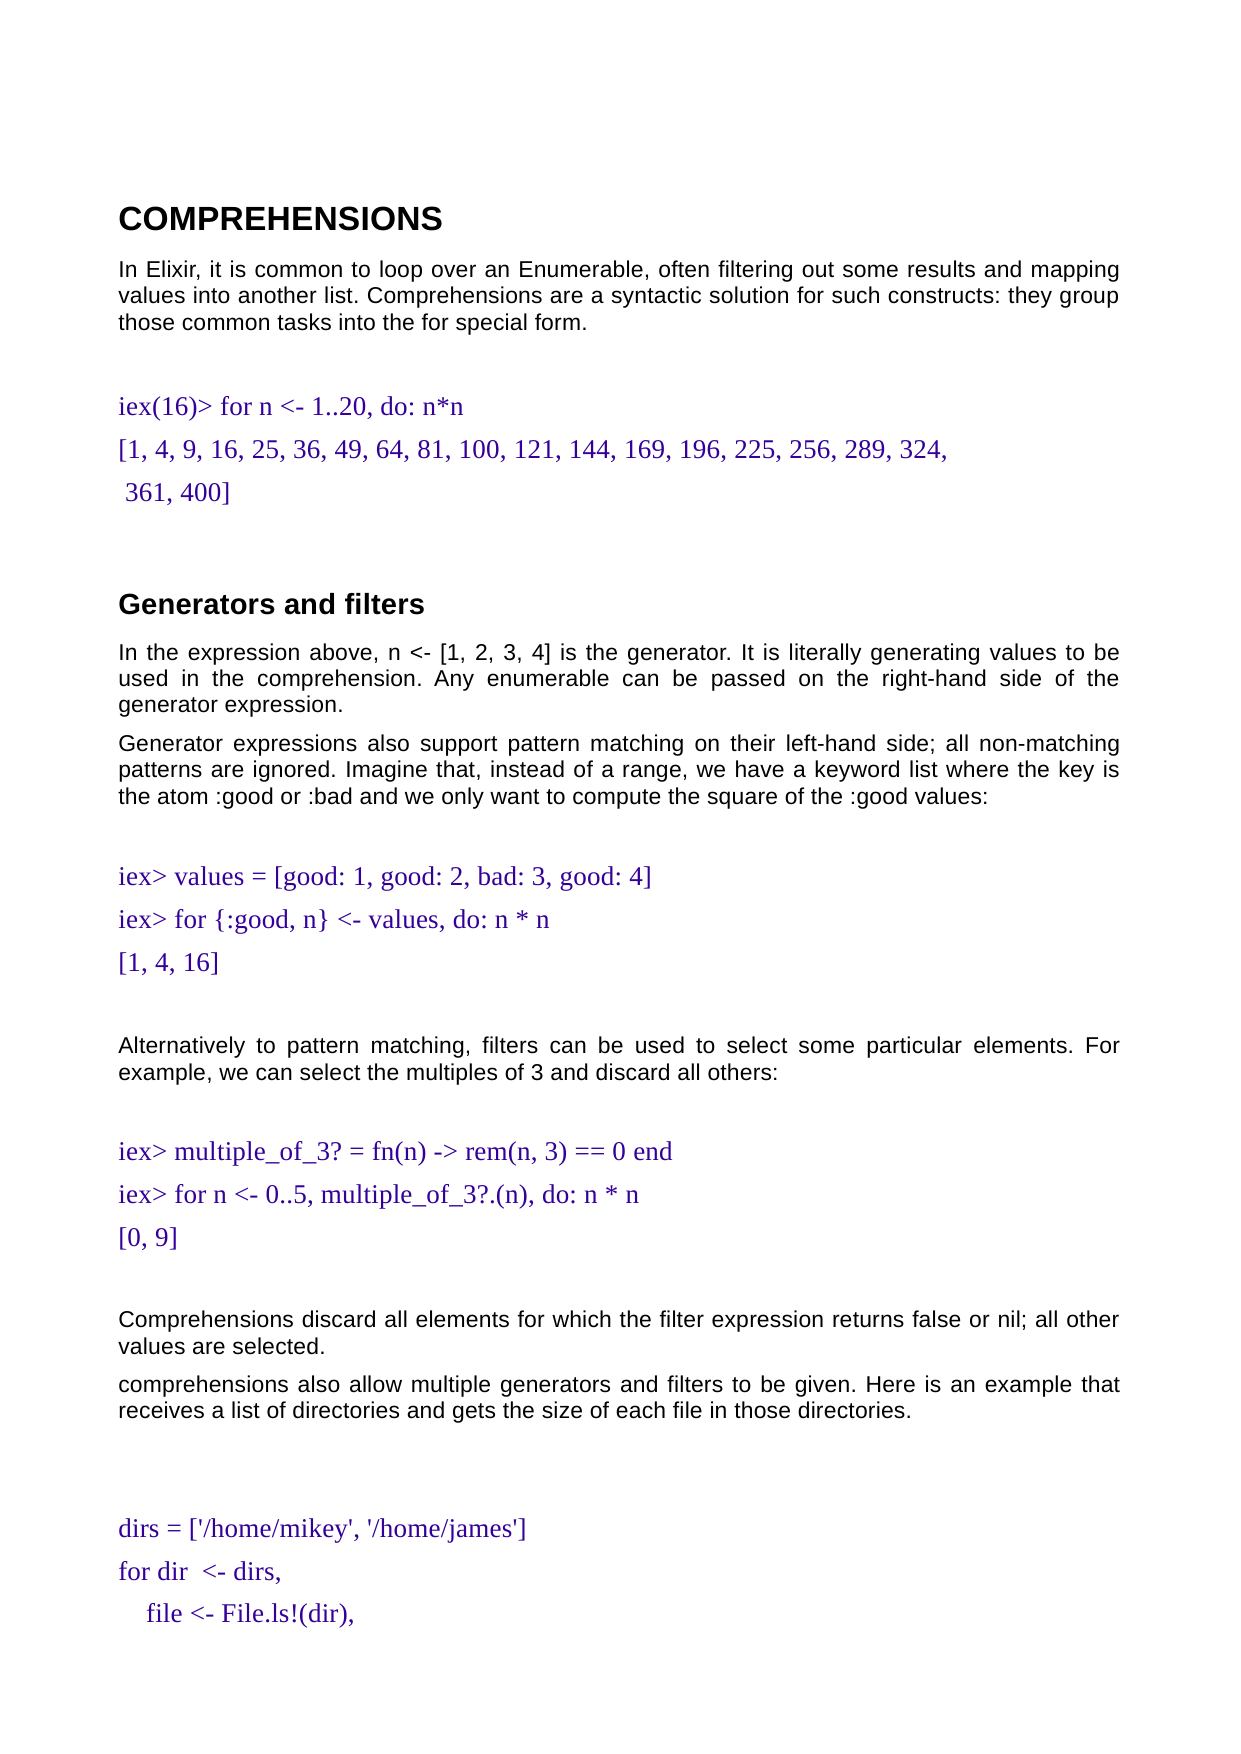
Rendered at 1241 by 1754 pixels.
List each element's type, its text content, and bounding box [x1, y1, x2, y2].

text In the expression above, n <- [1, 2, 3, 4] is the generator. It is literally generating values to be used in the comprehension. Any enumerable can be passed on the right-hand side of the generator expression. [118, 638, 1122, 718]
text 361, 400] [118, 476, 1122, 507]
text comprehensions also allow multiple generators and filters to be given. Here is an example that receives a list of directories and gets the size of each file in those directories. [118, 1371, 1122, 1424]
text Alternatively to pattern matching, filters can be used to select some particular elements. For example, we can select the multiples of 3 and discard all others: [118, 1032, 1122, 1085]
text iex> for n <- 0..5, multiple_of_3?.(n), do: n * n [118, 1178, 1122, 1209]
text [1, 4, 9, 16, 25, 36, 49, 64, 81, 100, 121, 144, 169, 196, 225, 256, 289, 324, [118, 433, 1122, 464]
text dirs = ['/home/mikey', '/home/james'] [118, 1512, 1122, 1543]
text iex(16)> for n <- 1..20, do: n*n [118, 390, 1122, 421]
subtitle COMPREHENSIONS [118, 199, 1122, 237]
text [1, 4, 16] [118, 946, 1122, 977]
text iex> multiple_of_3? = fn(n) -> rem(n, 3) == 0 end [118, 1135, 1122, 1166]
text iex> values = [good: 1, good: 2, bad: 3, good: 4] [118, 861, 1122, 892]
subtitle Generators and filters [118, 587, 1122, 620]
text iex> for {:good, n} <- values, do: n * n [118, 903, 1122, 934]
text Generator expressions also support pattern matching on their left-hand side; all non-matching patterns are ignored. Imagine that, instead of a range, we have a keyword list where the key is the atom :good or :bad and we only want to compute the square of the :good values: [118, 730, 1122, 809]
text In Elixir, it is common to loop over an Enumerable, often filtering out some results and mapping values into another list. Comprehensions are a syntactic solution for such constructs: they group those common tasks into the for special form. [118, 256, 1122, 335]
text [0, 9] [118, 1221, 1122, 1252]
text Comprehensions discard all elements for which the filter expression returns false or nil; all other values are selected. [118, 1306, 1122, 1359]
text file <- File.ls!(dir), [118, 1597, 1122, 1629]
text for dir <- dirs, [118, 1554, 1122, 1586]
